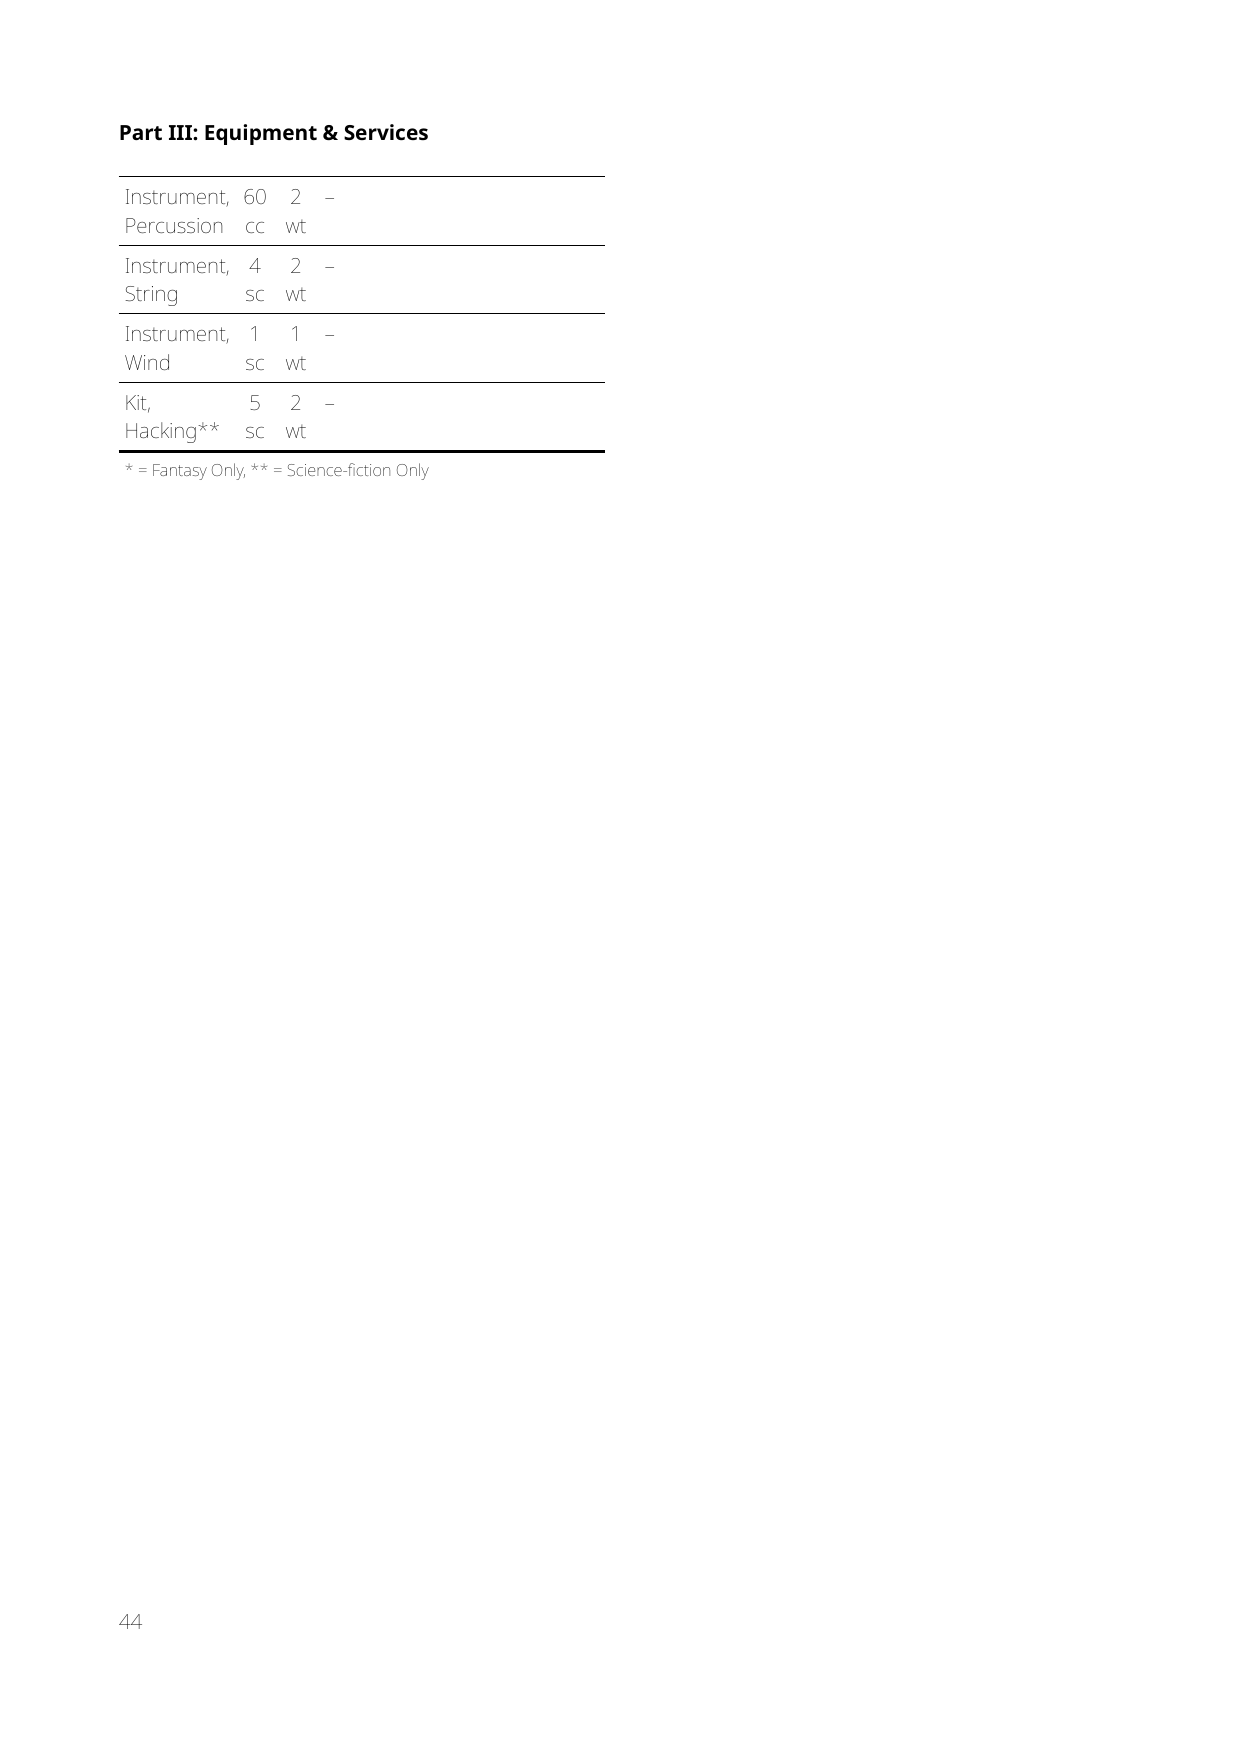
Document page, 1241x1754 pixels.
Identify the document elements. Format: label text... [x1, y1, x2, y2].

table_cell Instrument, Wind [119, 314, 237, 382]
table_cell 1 wt [273, 314, 318, 382]
table_cell – [319, 177, 605, 245]
table_cell 60 cc [237, 177, 273, 245]
table_cell Kit, Hacking** [119, 383, 237, 450]
table_cell – [319, 246, 605, 313]
table_cell Instrument, Percussion [119, 177, 237, 245]
table_cell 1 sc [237, 314, 273, 382]
table_cell – [319, 314, 605, 382]
table_cell 2 wt [273, 383, 318, 450]
table_cell * = Fantasy Only, ** = Science-fiction Only [119, 453, 605, 487]
table_cell 2 wt [273, 246, 318, 313]
table_cell 5 sc [237, 383, 273, 450]
table_cell 4 sc [237, 246, 273, 313]
table_cell Instrument, String [119, 246, 237, 313]
table_cell – [319, 383, 605, 450]
table_cell 2 wt [273, 177, 318, 245]
